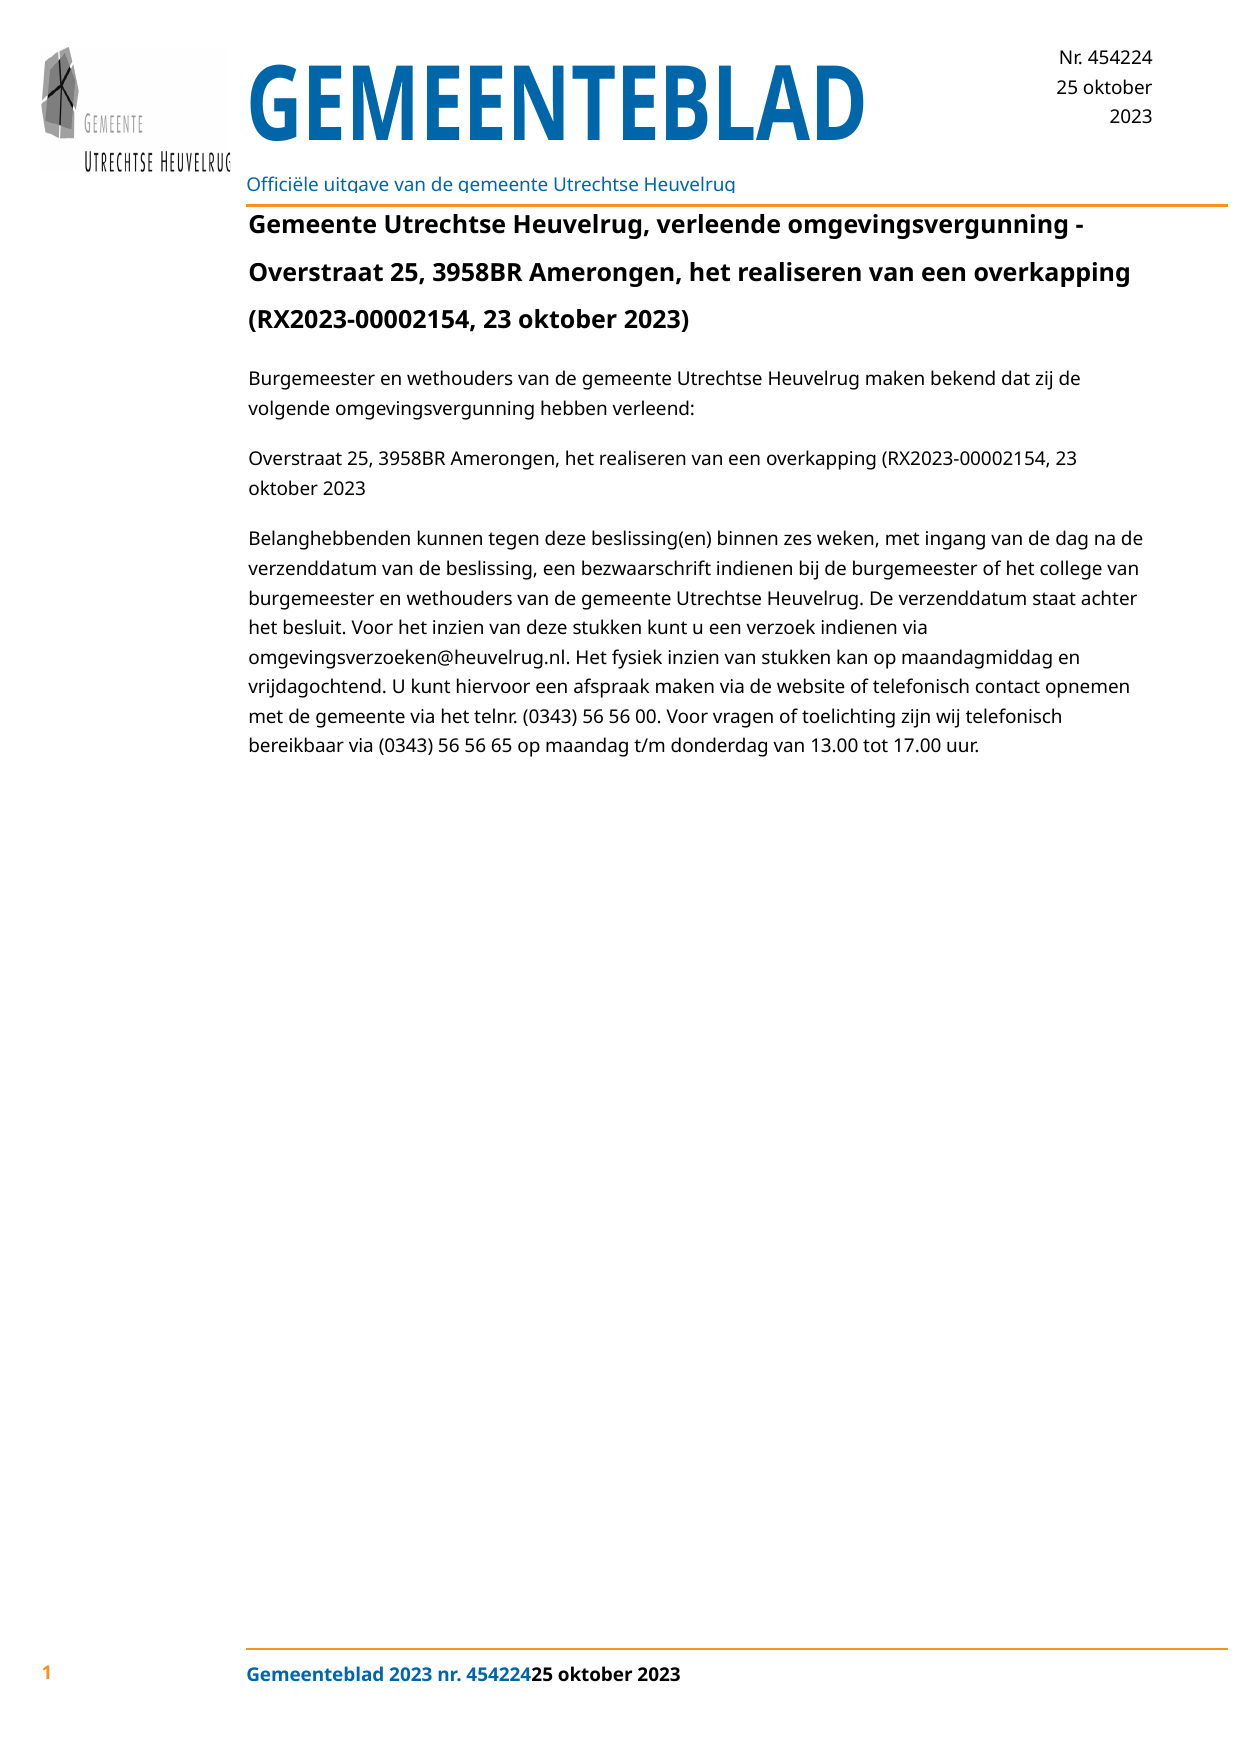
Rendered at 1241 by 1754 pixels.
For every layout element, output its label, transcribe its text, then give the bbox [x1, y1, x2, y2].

text Belanghebbenden kunnen tegen deze beslissing(en) binnen zes weken, met ingang van de dag na de verzenddatum van de beslissing, een bezwaarschrift indienen bij de burgemeester of het college van burgemeester en wethouders van de gemeente Utrechtse Heuvelrug. De verzenddatum staat achter het besluit. Voor het inzien van deze stukken kunt u een verzoek indienen via omgevingsverzoeken@heuvelrug.nl. Het fysiek inzien van stukken kan op maandagmiddag en vrijdagochtend. U kunt hiervoor een afspraak maken via de website of telefonisch contact opnemen met de gemeente via het telnr. (0343) 56 56 00. Voor vragen of toelichting zijn wij telefonisch bereikbaar via (0343) 56 56 65 op maandag t/m donderdag van 13.00 tot 17.00 uur. [248, 526, 1152, 758]
text Overstraat 25, 3958BR Amerongen, het realiseren van een overkapping (RX2023-00002154, 23 oktober 2023 [248, 446, 1152, 501]
text Gemeente Utrechtse Heuvelrug, verleende omgevingsvergunning - Overstraat 25, 3958BR Amerongen, het realiseren van een overkapping (RX2023-00002154, 23 oktober 2023) [248, 207, 1152, 336]
text Burgemeester en wethouders van de gemeente Utrechtse Heuvelrug maken bekend dat zij de volgende omgevingsvergunning hebben verleend: [248, 366, 1152, 421]
picture [41, 47, 231, 172]
